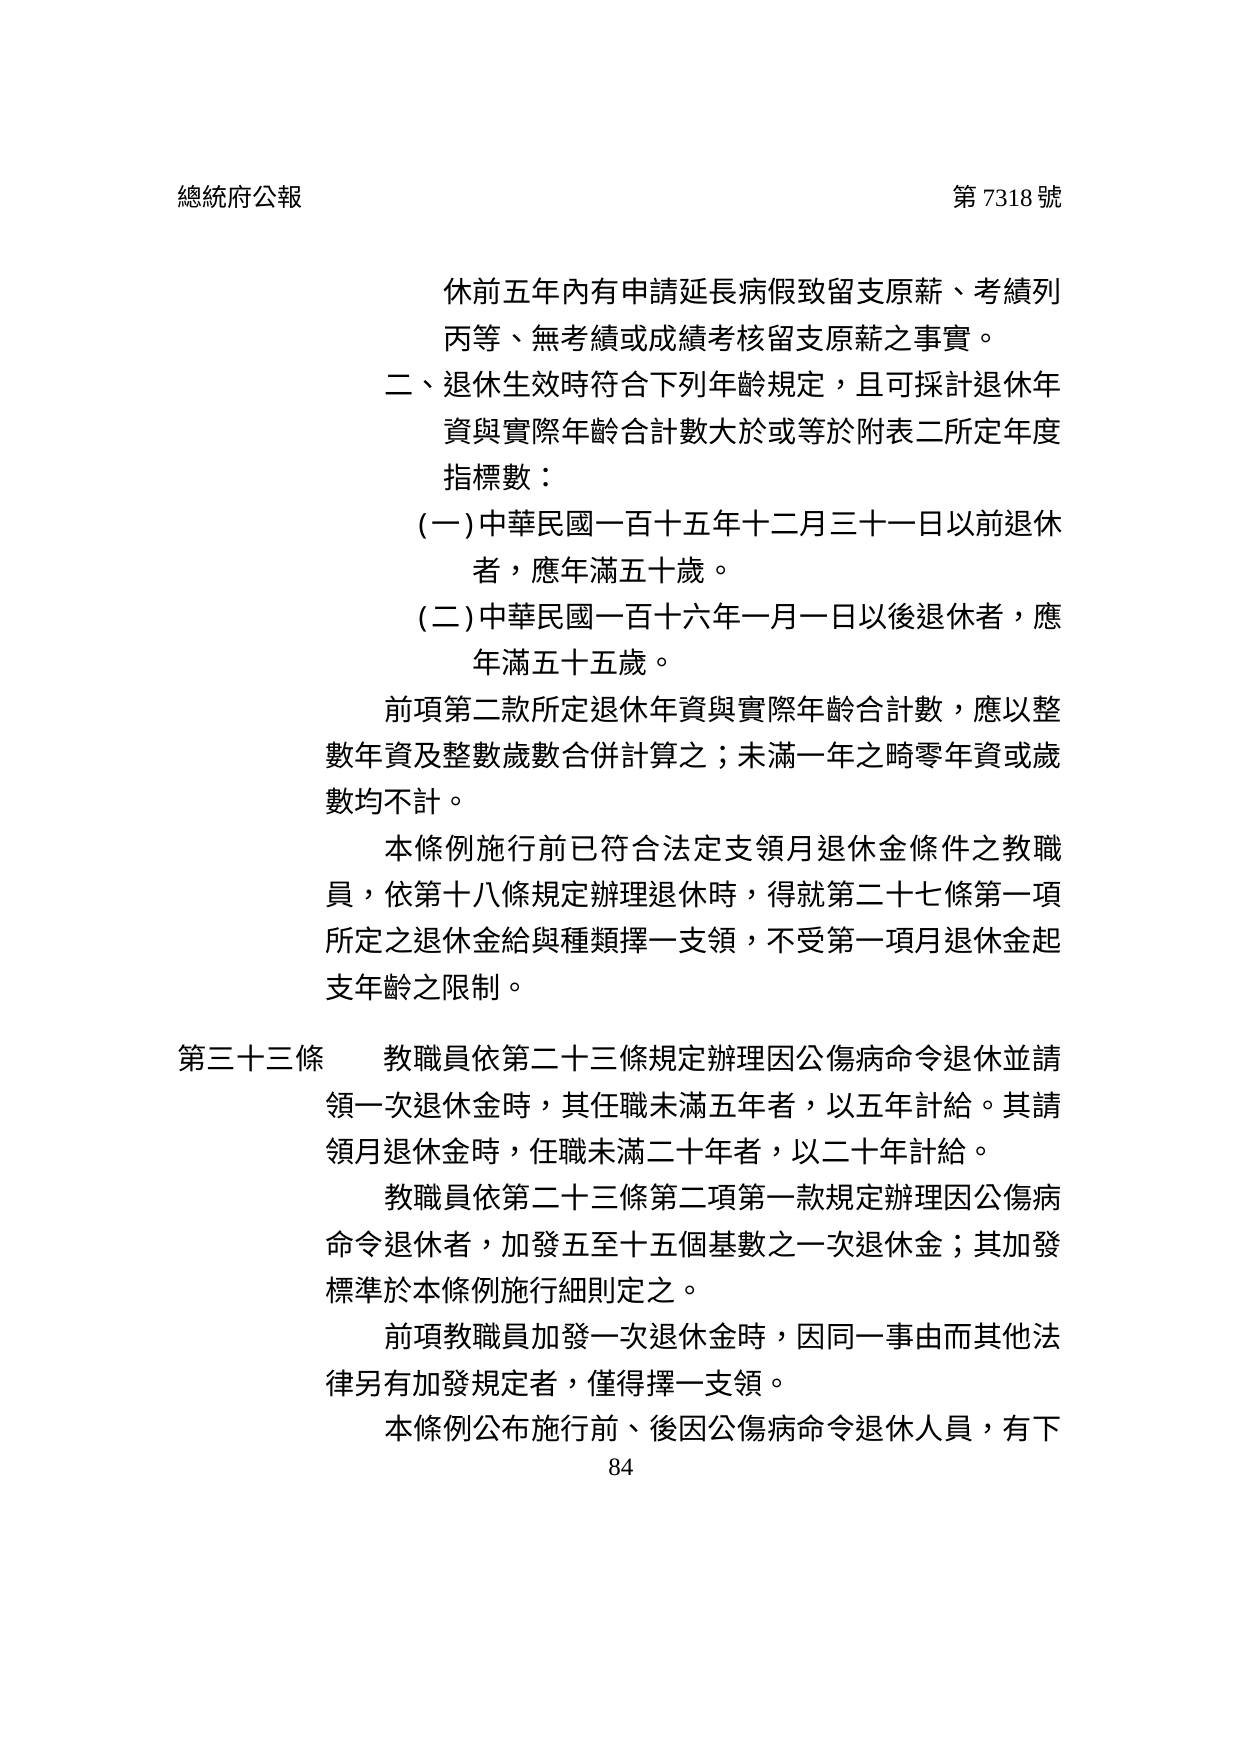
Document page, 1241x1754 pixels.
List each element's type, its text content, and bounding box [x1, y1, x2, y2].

text 前項第二款所定退休年資與實際年齡合計數，應以整數年資及整數歲數合併計算之；未滿一年之畸零年資或歲數均不計。 [325, 683, 1064, 822]
text 前項教職員加發一次退休金時，因同一事由而其他法律另有加發規定者，僅得擇一支領。 [325, 1311, 1064, 1403]
text 教職員依第二十三條第二項第一款規定辦理因公傷病命令退休者，加發五至十五個基數之一次退休金；其加發標準於本條例施行細則定之。 [325, 1172, 1064, 1311]
text 本條例公布施行前、後因公傷病命令退休人員，有下 [325, 1403, 1064, 1449]
text (二)中華民國一百十六年一月一日以後退休者，應年滿五十五歲。 [413, 590, 1064, 683]
text 休前五年內有申請延長病假致留支原薪、考績列丙等、無考績或成績考核留支原薪之事實。 [384, 266, 1064, 358]
text 本條例施行前已符合法定支領月退休金條件之教職員，依第十八條規定辦理退休時，得就第二十七條第一項所定之退休金給與種類擇一支領，不受第一項月退休金起支年齡之限制。 [325, 822, 1064, 1007]
text (一)中華民國一百十五年十二月三十一日以前退休者，應年滿五十歲。 [413, 498, 1064, 590]
text 第三十三條 教職員依第二十三條規定辦理因公傷病命令退休並請領一次退休金時，其任職未滿五年者，以五年計給。其請領月退休金時，任職未滿二十年者，以二十年計給。 [177, 1032, 1064, 1172]
text 二、退休生效時符合下列年齡規定，且可採計退休年資與實際年齡合計數大於或等於附表二所定年度指標數： [384, 358, 1064, 498]
